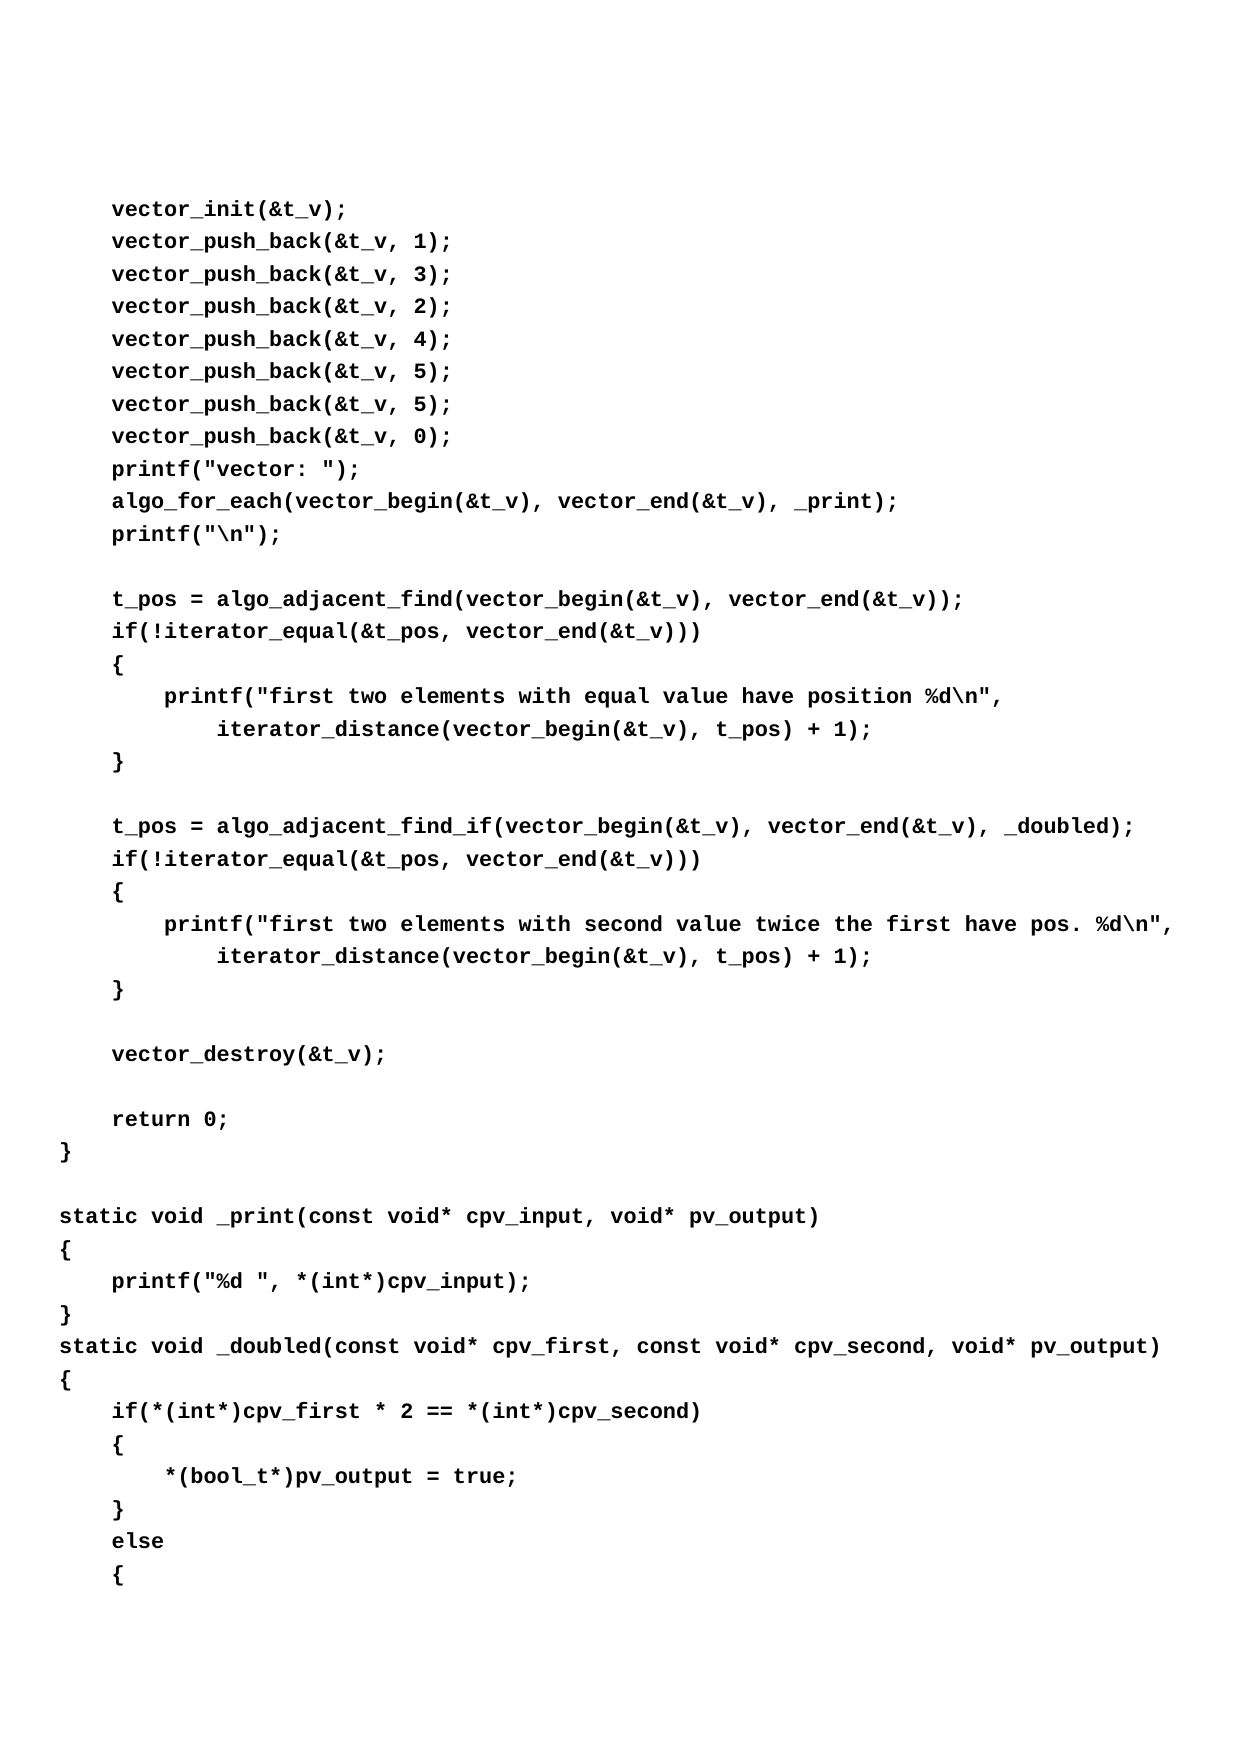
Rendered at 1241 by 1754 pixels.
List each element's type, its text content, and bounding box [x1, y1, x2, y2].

text vector_init(&t_v); [59, 194, 1181, 227]
text t_pos = algo_adjacent_find_if(vector_begin(&t_v), vector_end(&t_v), _doubled); [59, 812, 1181, 844]
text } [59, 747, 1181, 779]
text printf("\n"); [59, 519, 1181, 552]
text t_pos = algo_adjacent_find(vector_begin(&t_v), vector_end(&t_v)); [59, 584, 1181, 617]
text static void _print(const void* cpv_input, void* pv_output) [59, 1202, 1181, 1234]
text { [59, 1559, 1181, 1592]
text vector_push_back(&t_v, 2); [59, 292, 1181, 324]
text if(*(int*)cpv_first * 2 == *(int*)cpv_second) [59, 1397, 1181, 1429]
text *(bool_t*)pv_output = true; [59, 1462, 1181, 1494]
text printf("first two elements with second value twice the first have pos. %d\n", [59, 909, 1181, 942]
text static void _doubled(const void* cpv_first, const void* cpv_second, void* pv_output) [59, 1332, 1181, 1364]
text printf("first two elements with equal value have position %d\n", [59, 682, 1181, 714]
text vector_push_back(&t_v, 5); [59, 389, 1181, 422]
text if(!iterator_equal(&t_pos, vector_end(&t_v))) [59, 844, 1181, 877]
text { [59, 1364, 1181, 1397]
text printf("%d ", *(int*)cpv_input); [59, 1267, 1181, 1299]
text if(!iterator_equal(&t_pos, vector_end(&t_v))) [59, 617, 1181, 649]
text iterator_distance(vector_begin(&t_v), t_pos) + 1); [59, 942, 1181, 974]
text vector_push_back(&t_v, 4); [59, 324, 1181, 357]
text algo_for_each(vector_begin(&t_v), vector_end(&t_v), _print); [59, 487, 1181, 519]
text } [59, 974, 1181, 1007]
text else [59, 1527, 1181, 1559]
text return 0; [59, 1104, 1181, 1137]
text } [59, 1299, 1181, 1332]
text vector_push_back(&t_v, 5); [59, 357, 1181, 389]
text { [59, 1429, 1181, 1462]
text printf("vector: "); [59, 454, 1181, 487]
text iterator_distance(vector_begin(&t_v), t_pos) + 1); [59, 714, 1181, 747]
text { [59, 649, 1181, 682]
text vector_push_back(&t_v, 3); [59, 259, 1181, 292]
text vector_destroy(&t_v); [59, 1039, 1181, 1072]
text vector_push_back(&t_v, 0); [59, 422, 1181, 454]
text { [59, 877, 1181, 909]
text } [59, 1137, 1181, 1169]
text { [59, 1234, 1181, 1267]
text vector_push_back(&t_v, 1); [59, 227, 1181, 259]
text } [59, 1494, 1181, 1527]
